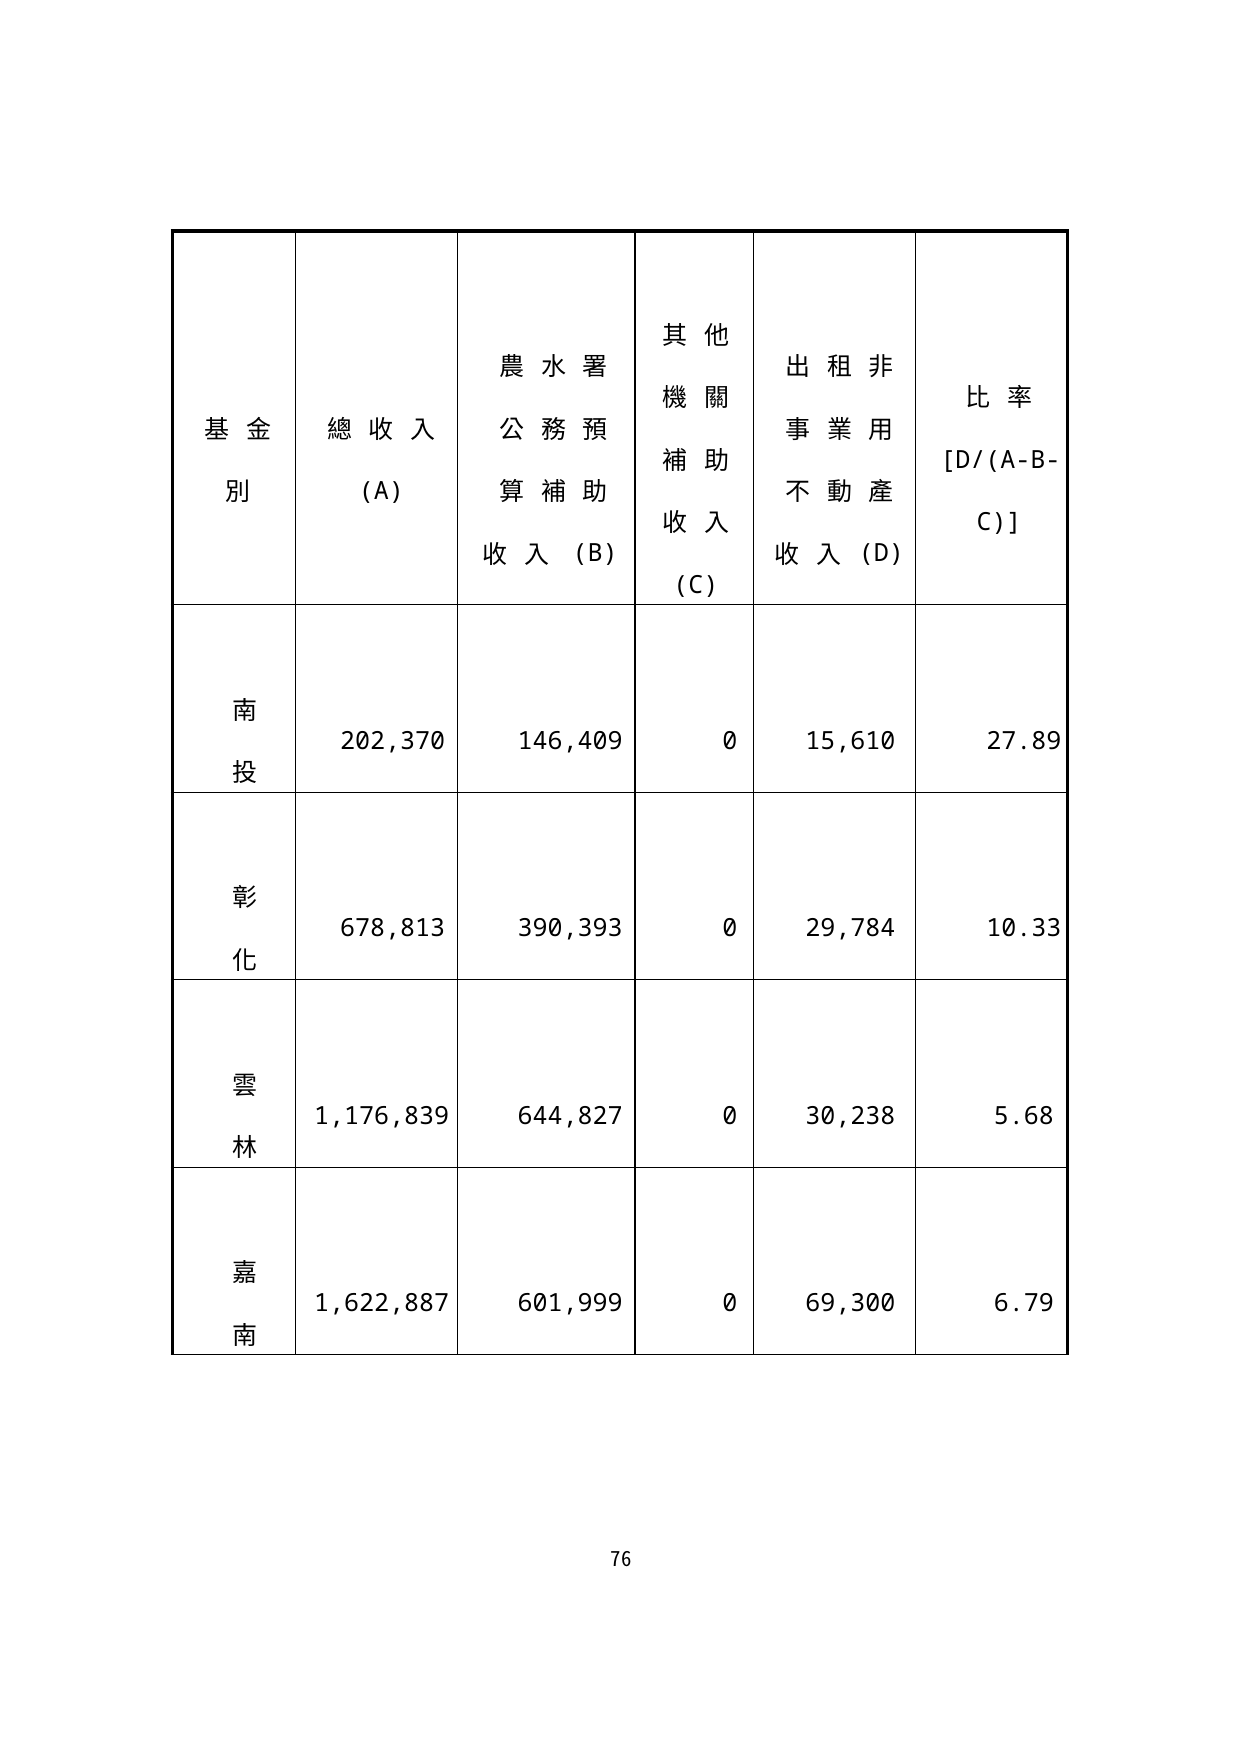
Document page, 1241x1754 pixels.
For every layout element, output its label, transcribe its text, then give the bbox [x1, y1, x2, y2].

table_cell 30,238 [754, 980, 915, 1167]
table_cell 0 [636, 980, 753, 1167]
table_cell 1,176,839 [296, 980, 457, 1167]
table_cell 10.33 [916, 793, 1066, 979]
table_cell 29,784 [754, 793, 915, 979]
table_cell 69,300 [754, 1168, 915, 1354]
table_cell 202,370 [296, 605, 457, 792]
table_cell 27.89 [916, 605, 1066, 792]
table_header 基金別 [174, 233, 295, 604]
table_cell 0 [636, 1168, 753, 1354]
table_cell 390,393 [458, 793, 634, 979]
table_cell 嘉南 [174, 1168, 295, 1354]
table_cell 彰化 [174, 793, 295, 979]
table_cell 雲林 [174, 980, 295, 1167]
table_cell 6.79 [916, 1168, 1066, 1354]
table_cell 146,409 [458, 605, 634, 792]
table_header 其他機關補助收入(C) [636, 233, 753, 604]
table_header 出租非事業用不動產收入(D) [754, 233, 915, 604]
table_cell 601,999 [458, 1168, 634, 1354]
table_cell 南投 [174, 605, 295, 792]
table_cell 644,827 [458, 980, 634, 1167]
table_header 比率[D/(A-B-C)] [916, 233, 1066, 604]
table_header 總收入(A) [296, 233, 457, 604]
table_cell 0 [636, 793, 753, 979]
table_cell 1,622,887 [296, 1168, 457, 1354]
table_cell 5.68 [916, 980, 1066, 1167]
table_cell 0 [636, 605, 753, 792]
table_cell 15,610 [754, 605, 915, 792]
table_cell 678,813 [296, 793, 457, 979]
table_header 農水署公務預算補助收入(B) [458, 233, 634, 604]
